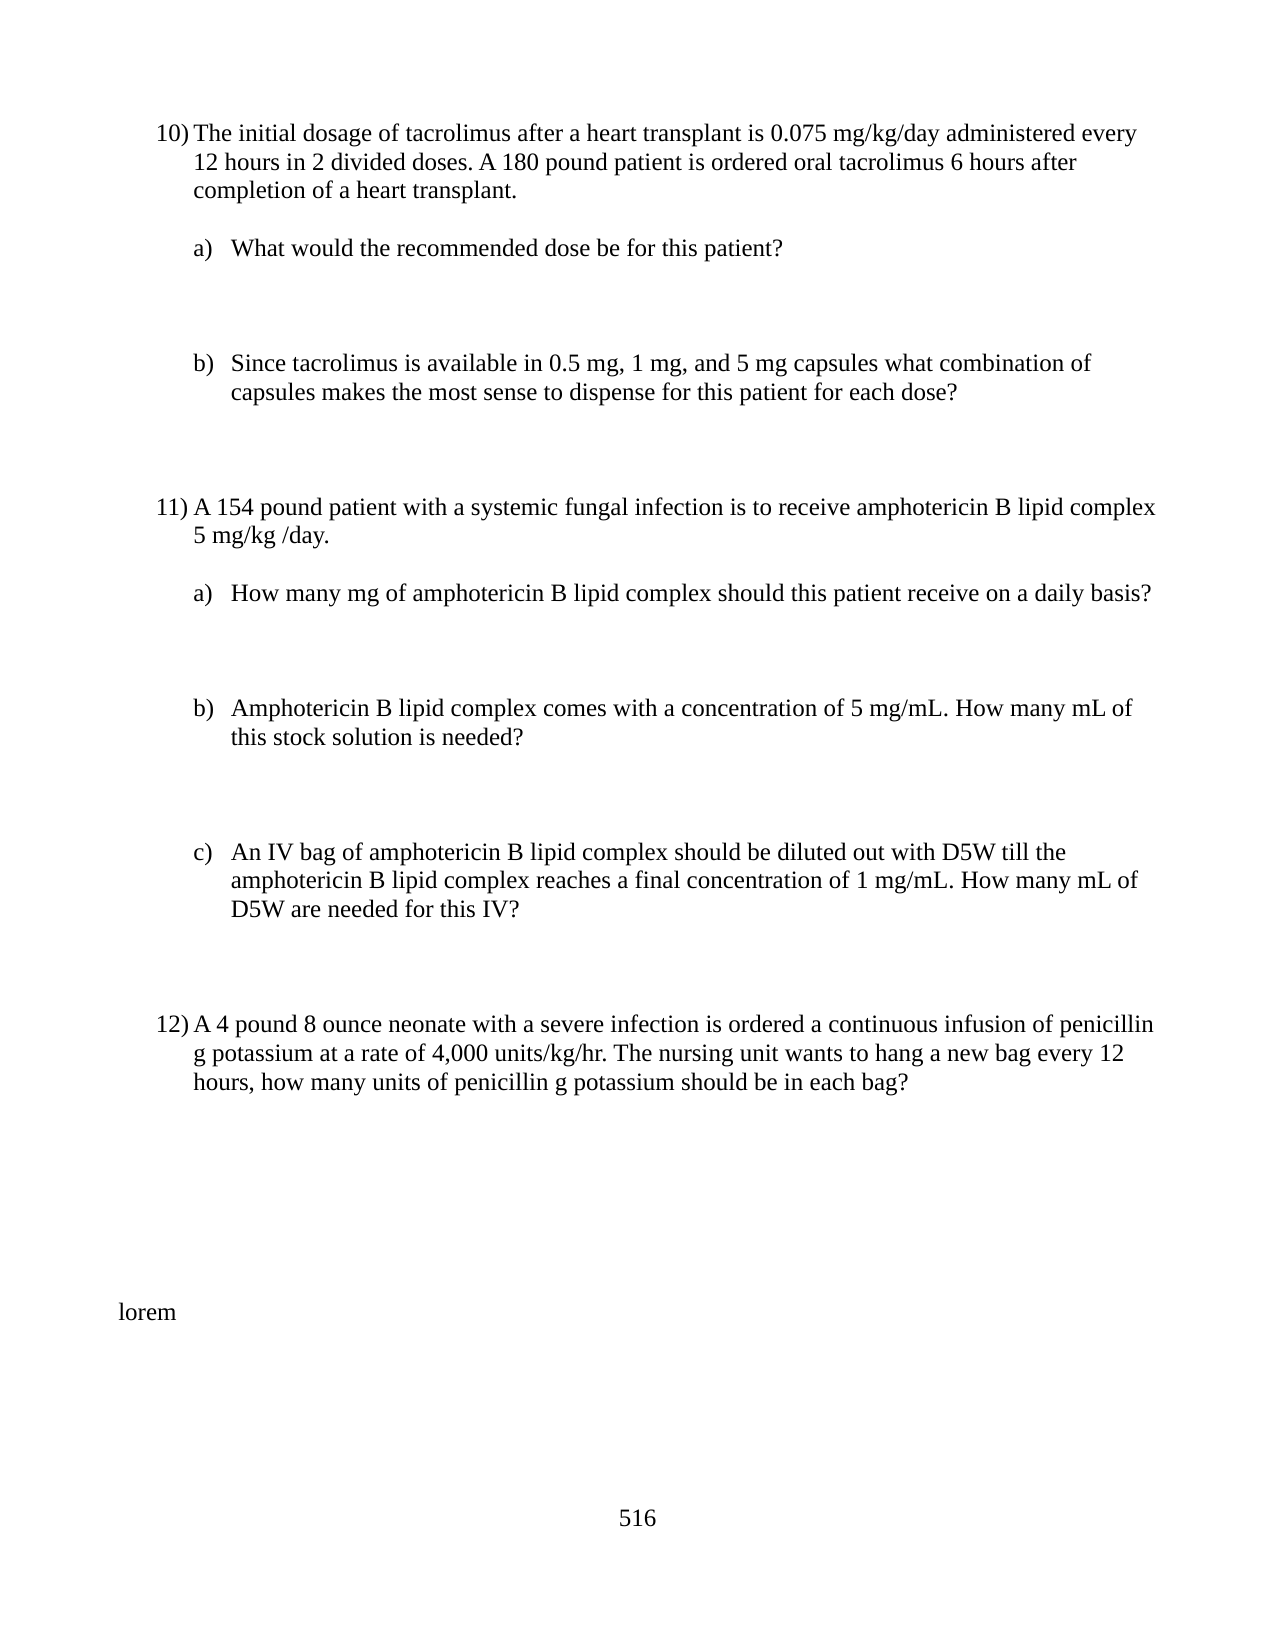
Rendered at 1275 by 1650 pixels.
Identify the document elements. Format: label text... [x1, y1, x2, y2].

list How many mg of amphotericin B lipid complex should this patient receive on a daily basis? [193, 578, 1157, 607]
list An IV bag of amphotericin B lipid complex should be diluted out with D5W till the amphotericin B lipid complex reaches a final concentration of 1 mg/mL. How many mL of D5W are needed for this IV? [193, 837, 1157, 923]
list A 154 pound patient with a systemic fungal infection is to receive amphotericin B lipid complex 5 mg/kg /day. [156, 492, 1157, 549]
text lorem [118, 1297, 1157, 1326]
list Since tacrolimus is available in 0.5 mg, 1 mg, and 5 mg capsules what combination of capsules makes the most sense to dispense for this patient for each dose? [193, 348, 1157, 406]
list The initial dosage of tacrolimus after a heart transplant is 0.075 mg/kg/day administered every 12 hours in 2 divided doses. A 180 pound patient is ordered oral tacrolimus 6 hours after completion of a heart transplant. [156, 118, 1157, 204]
list A 4 pound 8 ounce neonate with a severe infection is ordered a continuous infusion of penicillin g potassium at a rate of 4,000 units/kg/hr. The nursing unit wants to hang a new bag every 12 hours, how many units of penicillin g potassium should be in each bag? [156, 1009, 1157, 1096]
list Amphotericin B lipid complex comes with a concentration of 5 mg/mL. How many mL of this stock solution is needed? [193, 693, 1157, 751]
list What would the recommended dose be for this patient? [193, 233, 1157, 262]
